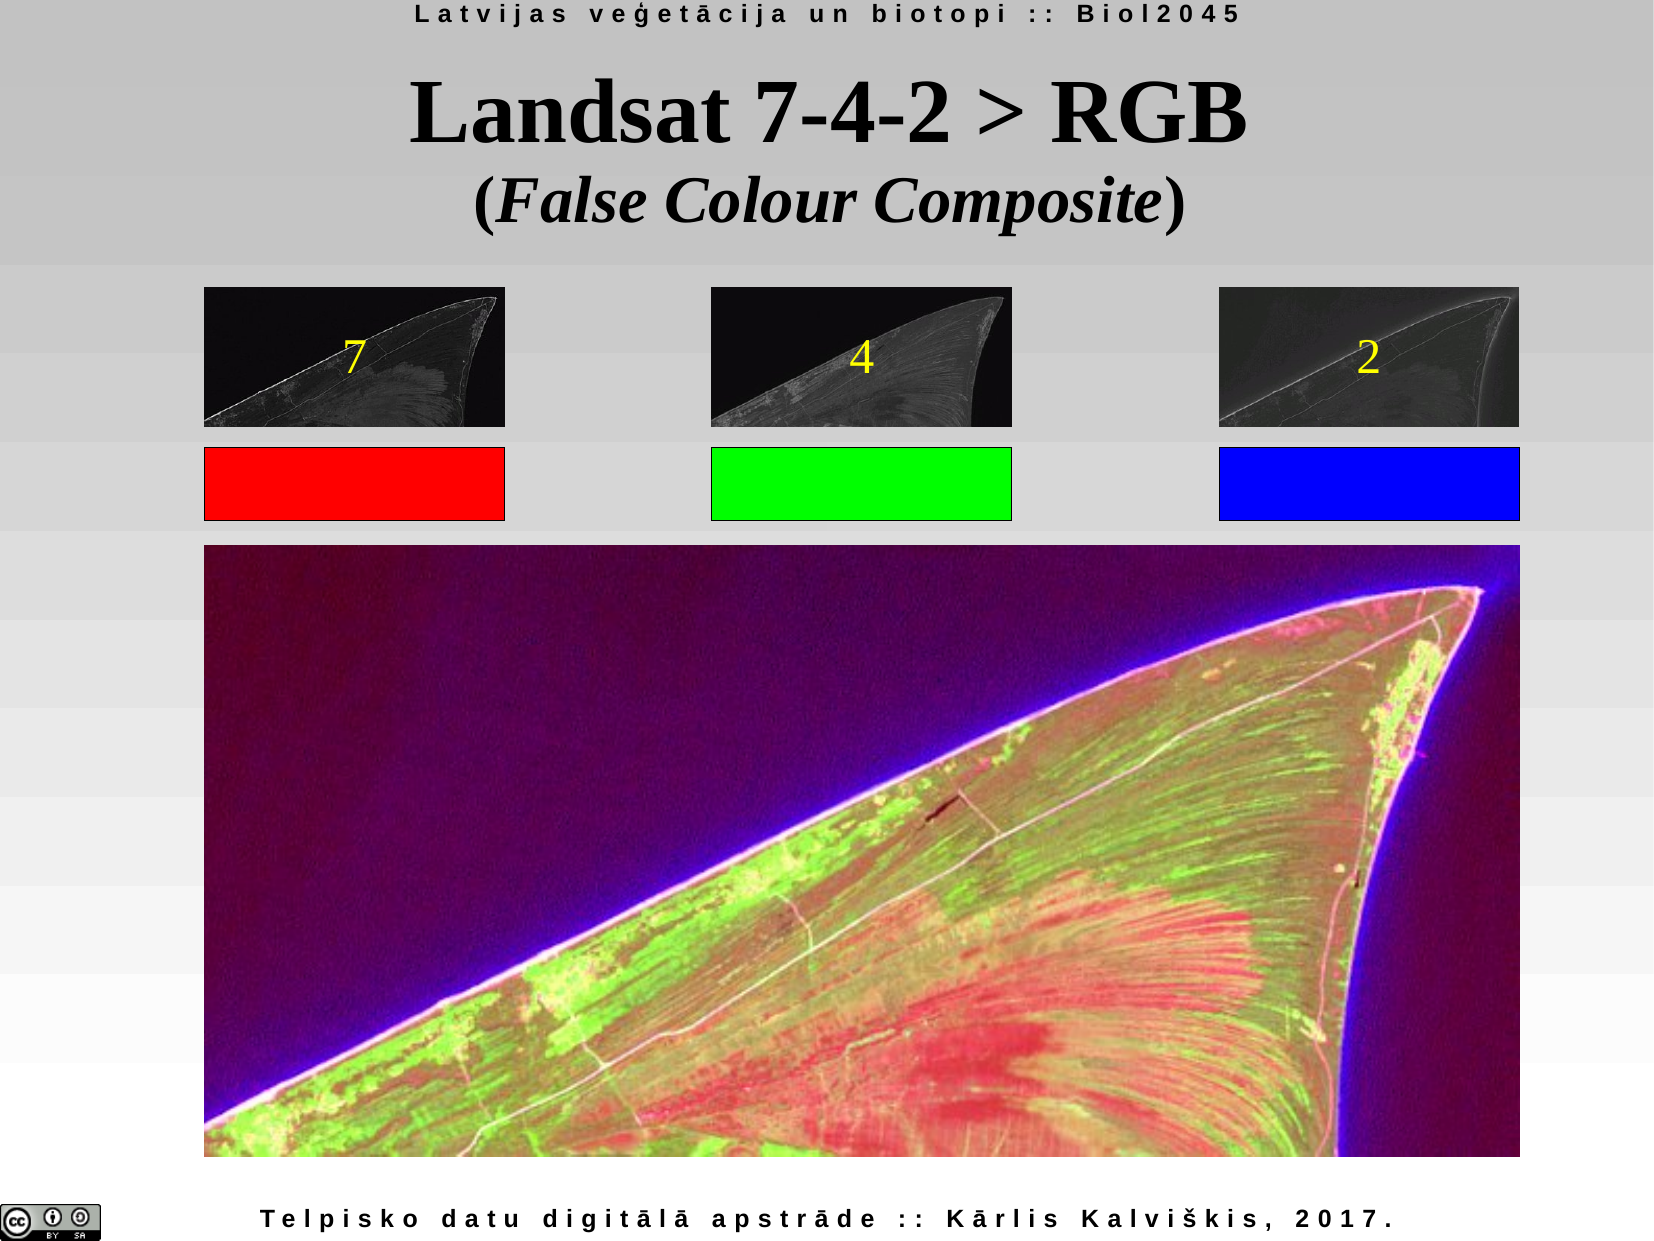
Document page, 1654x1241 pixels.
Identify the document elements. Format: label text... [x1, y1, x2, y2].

text_box [204, 447, 505, 521]
title Landsat 7-4-2 > RGB (False Colour Composite) [34, 61, 1626, 296]
text_box [1219, 447, 1520, 521]
text_box [711, 447, 1012, 521]
picture [0, 0, 1654, 1241]
